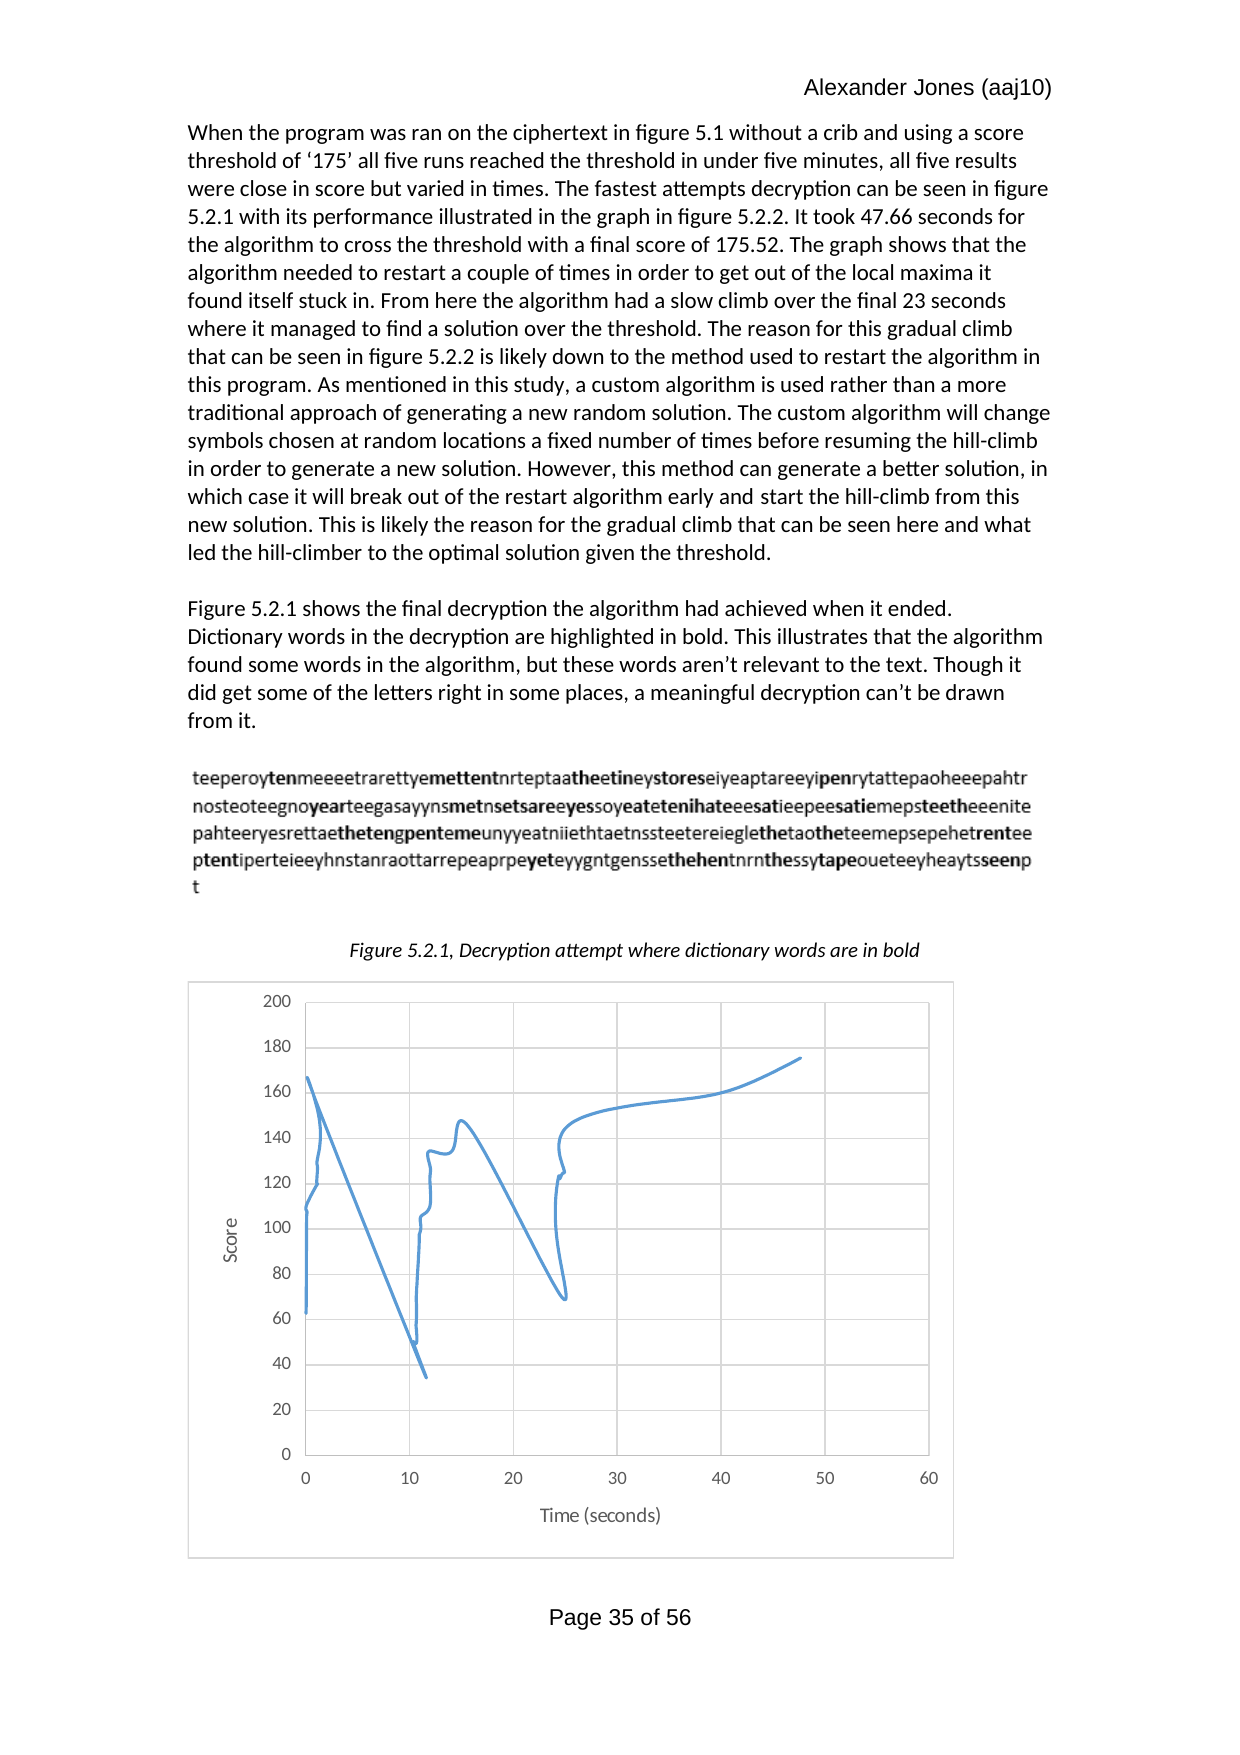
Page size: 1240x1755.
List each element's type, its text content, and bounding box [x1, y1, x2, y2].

text Figure 5.2.1, Decryption attempt where dictionary words are in bold [349, 937, 938, 963]
text Figure 5.2.1 shows the final decryption the algorithm had achieved when it ended. Dictionary words in the decryption are highlighted in bold. This illustrates that the algorithm found some words in the algorithm, but these words aren’t relevant to the text. Though it did get some of the letters right in some places, a meaningful decryption can’t be drawn from it. [187, 594, 1052, 734]
text When the program was ran on the ciphertext in figure 5.1 without a crib and using a score threshold of ‘175’ all five runs reached the threshold in under five minutes, all five results were close in score but varied in times. The fastest attempts decryption can be seen in figure 5.2.1 with its performance illustrated in the graph in figure 5.2.2. It took 47.66 seconds for the algorithm to cross the threshold with a final score of 175.52. The graph shows that the algorithm needed to restart a couple of times in order to get out of the local maxima it found itself stuck in. From here the algorithm had a slow climb over the final 23 seconds where it managed to find a solution over the threshold. The reason for this gradual climb that can be seen in figure 5.2.2 is likely down to the method used to restart the algorithm in this program. As mentioned in this study, a custom algorithm is used rather than a more traditional approach of generating a new random solution. The custom algorithm will change symbols chosen at random locations a fixed number of times before resuming the hill-climb in order to generate a new solution. However, this method can generate a better solution, in which case it will break out of the restart algorithm early and start the hill-climb from this new solution. This is likely the reason for the gradual climb that can be seen here and what led the hill-climber to the optimal solution given the threshold. [187, 118, 1052, 566]
